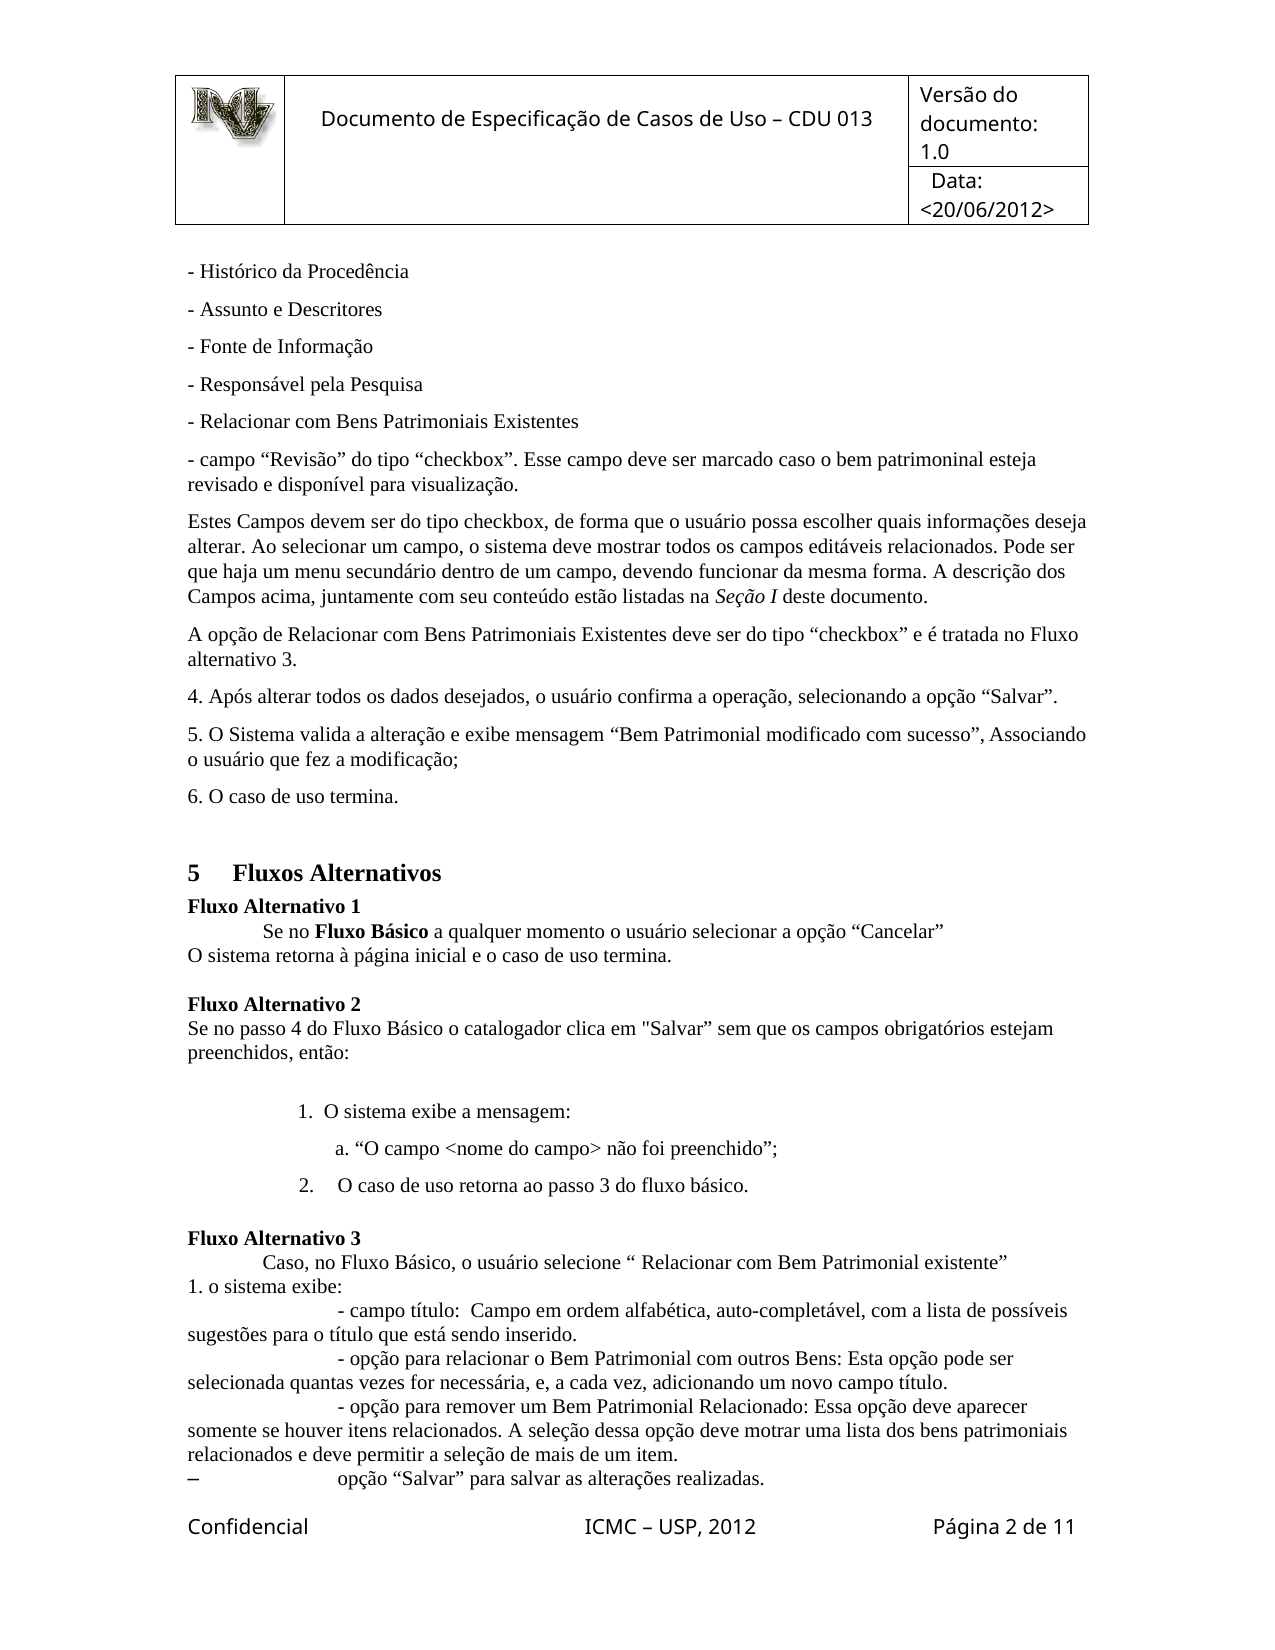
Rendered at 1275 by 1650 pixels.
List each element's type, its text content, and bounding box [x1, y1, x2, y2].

list - Relacionar com Bens Patrimoniais Existentes [187, 408, 1087, 433]
text - opção para remover um Bem Patrimonial Relacionado: Essa opção deve aparecer somente se houver itens relacionados. A seleção dessa opção deve motrar uma lista dos bens patrimoniais relacionados e deve permitir a seleção de mais de um item. [187, 1394, 1087, 1466]
list 5. O Sistema valida a alteração e exibe mensagem “Bem Patrimonial modificado com sucesso”, Associando o usuário que fez a modificação; [187, 721, 1087, 771]
list Estes Campos devem ser do tipo checkbox, de forma que o usuário possa escolher quais informações deseja alterar. Ao selecionar um campo, o sistema deve mostrar todos os campos editáveis relacionados. Pode ser que haja um menu secundário dentro de um campo, devendo funcionar da mesma forma. A descrição dos Campos acima, juntamente com seu conteúdo estão listadas na Seção I deste documento. [187, 508, 1087, 608]
text 1. O sistema exibe a mensagem: [292, 1098, 1087, 1123]
list O caso de uso retorna ao passo 3 do fluxo básico. [298, 1173, 1087, 1197]
list A opção de Relacionar com Bens Patrimoniais Existentes deve ser do tipo “checkbox” e é tratada no Fluxo alternativo 3. [187, 621, 1087, 671]
list opção “Salvar” para salvar as alterações realizadas. [187, 1466, 1087, 1490]
text - opção para relacionar o Bem Patrimonial com outros Bens: Esta opção pode ser selecionada quantas vezes for necessária, e, a cada vez, adicionando um novo campo título. [187, 1346, 1087, 1394]
text O sistema retorna à página inicial e o caso de uso termina. [187, 943, 1087, 967]
picture [186, 76, 277, 151]
subtitle Fluxo Alternativo 1 [187, 893, 1087, 918]
list - Fonte de Informação [187, 333, 1087, 358]
subtitle Fluxos Alternativos [187, 858, 1087, 887]
text Caso, no Fluxo Básico, o usuário selecione “ Relacionar com Bem Patrimonial existente” [187, 1250, 1087, 1274]
text Fluxo Alternativo 3 [187, 1226, 1087, 1250]
list - Histórico da Procedência [187, 258, 1087, 283]
text Se no Fluxo Básico a qualquer momento o usuário selecionar a opção “Cancelar” [187, 918, 1087, 943]
subtitle Fluxo Alternativo 2 [187, 991, 1087, 1016]
text a. “O campo <nome do campo> não foi preenchido”; [261, 1135, 1087, 1160]
text Se no passo 4 do Fluxo Básico o catalogador clica em "Salvar” sem que os campos obrigatórios estejam preenchidos, então: [187, 1016, 1087, 1064]
text 1. o sistema exibe: [187, 1274, 1087, 1298]
list - campo “Revisão” do tipo “checkbox”. Esse campo deve ser marcado caso o bem patrimoninal esteja revisado e disponível para visualização. [187, 446, 1087, 496]
list 4. Após alterar todos os dados desejados, o usuário confirma a operação, selecionando a opção “Salvar”. [187, 683, 1087, 708]
text - campo título: Campo em ordem alfabética, auto-completável, com a lista de possíveis sugestões para o título que está sendo inserido. [187, 1298, 1087, 1346]
list - Responsável pela Pesquisa [187, 371, 1087, 396]
list 6. O caso de uso termina. [187, 783, 1087, 808]
list - Assunto e Descritores [187, 296, 1087, 321]
